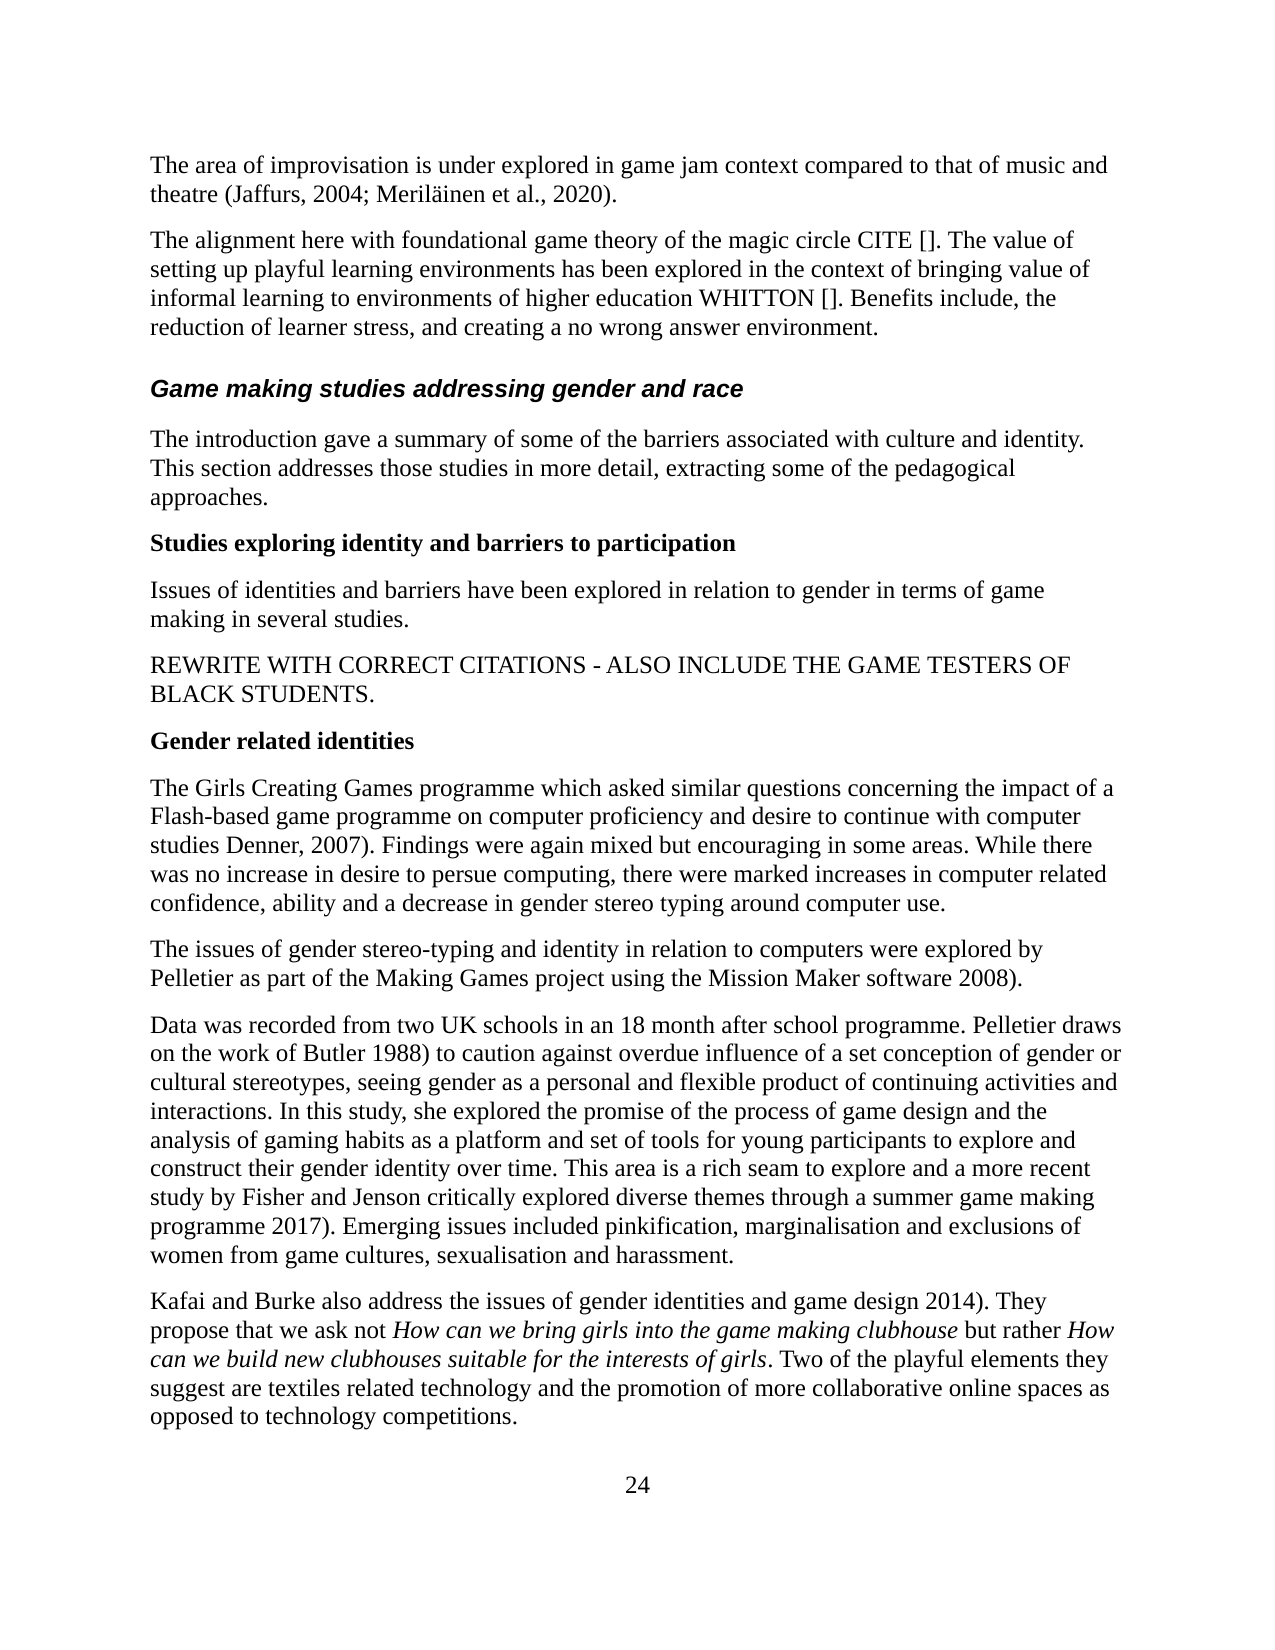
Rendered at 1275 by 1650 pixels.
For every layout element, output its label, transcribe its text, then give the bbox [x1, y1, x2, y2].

text Issues of identities and barriers have been explored in relation to gender in terms of game making in several studies. [150, 575, 1125, 633]
text Gender related identities [150, 726, 1125, 755]
subtitle Game making studies addressing gender and race [150, 374, 1125, 403]
text Kafai and Burke also address the issues of gender identities and game design 2014). They propose that we ask not How can we bring girls into the game making clubhouse but rather How can we build new clubhouses suitable for the interests of girls. Two of the playful elements they suggest are textiles related technology and the promotion of more collaborative online spaces as opposed to technology competitions. [150, 1286, 1125, 1430]
text The introduction gave a summary of some of the barriers associated with culture and identity. This section addresses those studies in more detail, extracting some of the pedagogical approaches. [150, 424, 1125, 511]
text REWRITE WITH CORRECT CITATIONS - ALSO INCLUDE THE GAME TESTERS OF BLACK STUDENTS. [150, 651, 1125, 708]
text Studies exploring identity and barriers to participation [150, 528, 1125, 557]
text Data was recorded from two UK schools in an 18 month after school programme. Pelletier draws on the work of Butler 1988) to caution against overdue influence of a set conception of gender or cultural stereotypes, seeing gender as a personal and flexible product of continuing activities and interactions. In this study, she explored the promise of the process of game design and the analysis of gaming habits as a platform and set of tools for young participants to explore and construct their gender identity over time. This area is a rich seam to explore and a more recent study by Fisher and Jenson critically explored diverse themes through a summer game making programme 2017). Emerging issues included pinkification, marginalisation and exclusions of women from game cultures, sexualisation and harassment. [150, 1010, 1125, 1268]
text The issues of gender stereo-typing and identity in relation to computers were explored by Pelletier as part of the Making Games project using the Mission Maker software 2008). [150, 934, 1125, 992]
text The area of improvisation is under explored in game jam context compared to that of music and theatre (Jaffurs, 2004; Meriläinen et al., 2020). [150, 150, 1125, 207]
text The Girls Creating Games programme which asked similar questions concerning the impact of a Flash-based game programme on computer proficiency and desire to continue with computer studies Denner, 2007). Findings were again mixed but encouraging in some areas. While there was no increase in desire to persue computing, there were marked increases in computer related confidence, ability and a decrease in gender stereo typing around computer use. [150, 773, 1125, 916]
text The alignment here with foundational game theory of the magic circle CITE []. The value of setting up playful learning environments has been explored in the context of bringing value of informal learning to environments of higher education WHITTON []. Benefits include, the reduction of learner stress, and creating a no wrong answer environment. [150, 225, 1125, 340]
